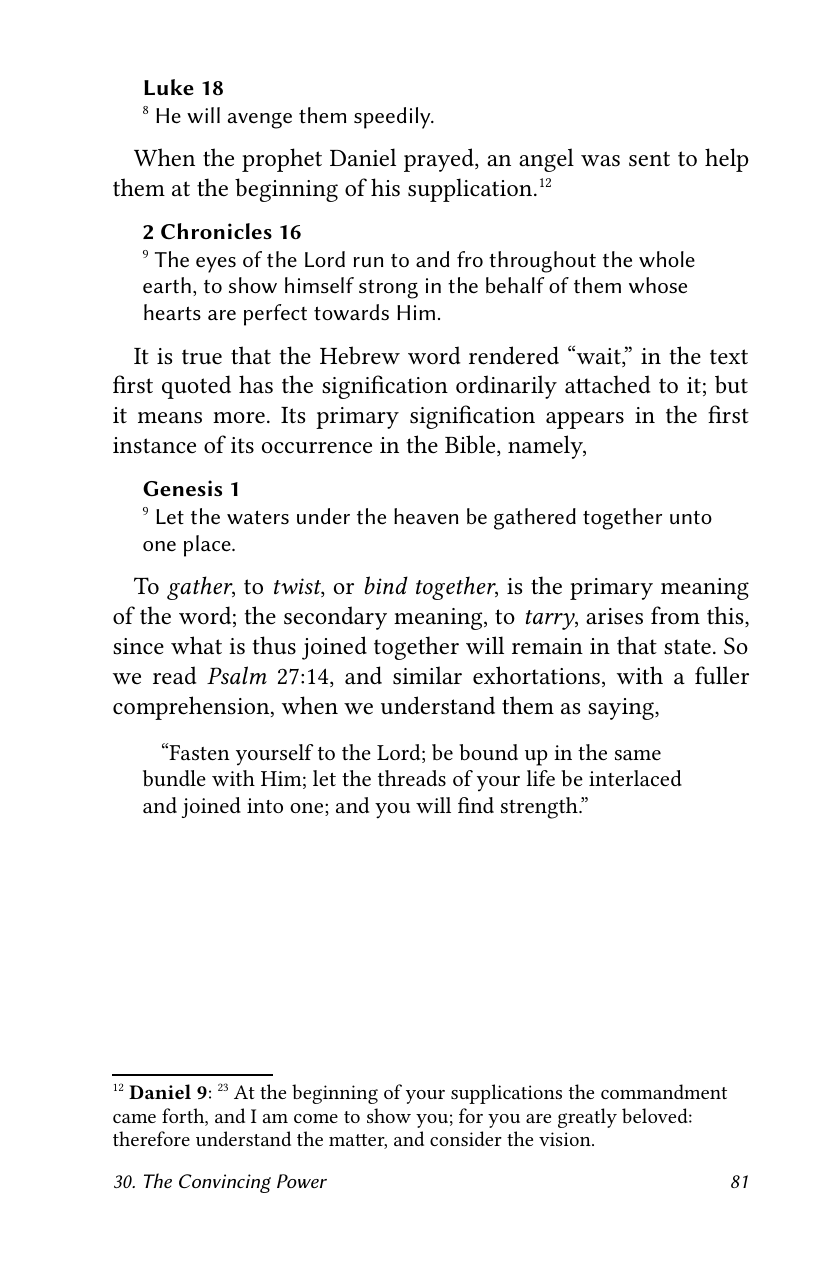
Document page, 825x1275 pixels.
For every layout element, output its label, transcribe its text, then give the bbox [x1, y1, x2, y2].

text 9 The eyes of the Lord run to and fro throughout the whole earth, to show himself strong in the behalf of them whose hearts are perfect towards Him. [142, 247, 720, 326]
text Luke 18 [142, 75, 750, 101]
text 8 He will avenge them speedily. [142, 103, 720, 129]
text Genesis 1 [142, 476, 750, 502]
text To gather, to twist, or bind together, is the primary meaning of the word; the secondary meaning, to tarry, arises from this, since what is thus joined together will remain in that state. So we read Psalm 27:14, and similar exhortations, with a fuller comprehension, when we understand them as saying, [112, 572, 750, 720]
text It is true that the Hebrew word rendered “wait,” in the text first quoted has the signification ordinarily attached to it; but it means more. Its primary signification appears in the first instance of its occurrence in the Bible, namely, [112, 342, 750, 460]
text “Fasten yourself to the Lord; be bound up in the same bundle with Him; let the threads of your life be interlaced and joined into one; and you will find strength.” [142, 740, 720, 819]
text When the prophet Daniel prayed, an angel was sent to help them at the beginning of his supplication. [112, 144, 750, 203]
text 2 Chronicles 16 [142, 219, 750, 245]
text 9 Let the waters under the heaven be gathered together unto one place. [142, 504, 720, 557]
text Daniel 9: 23 At the beginning of your supplications the commandment came forth, and I am come to show you; for you are greatly beloved: therefore understand the matter, and consider the vision. [112, 1081, 750, 1152]
